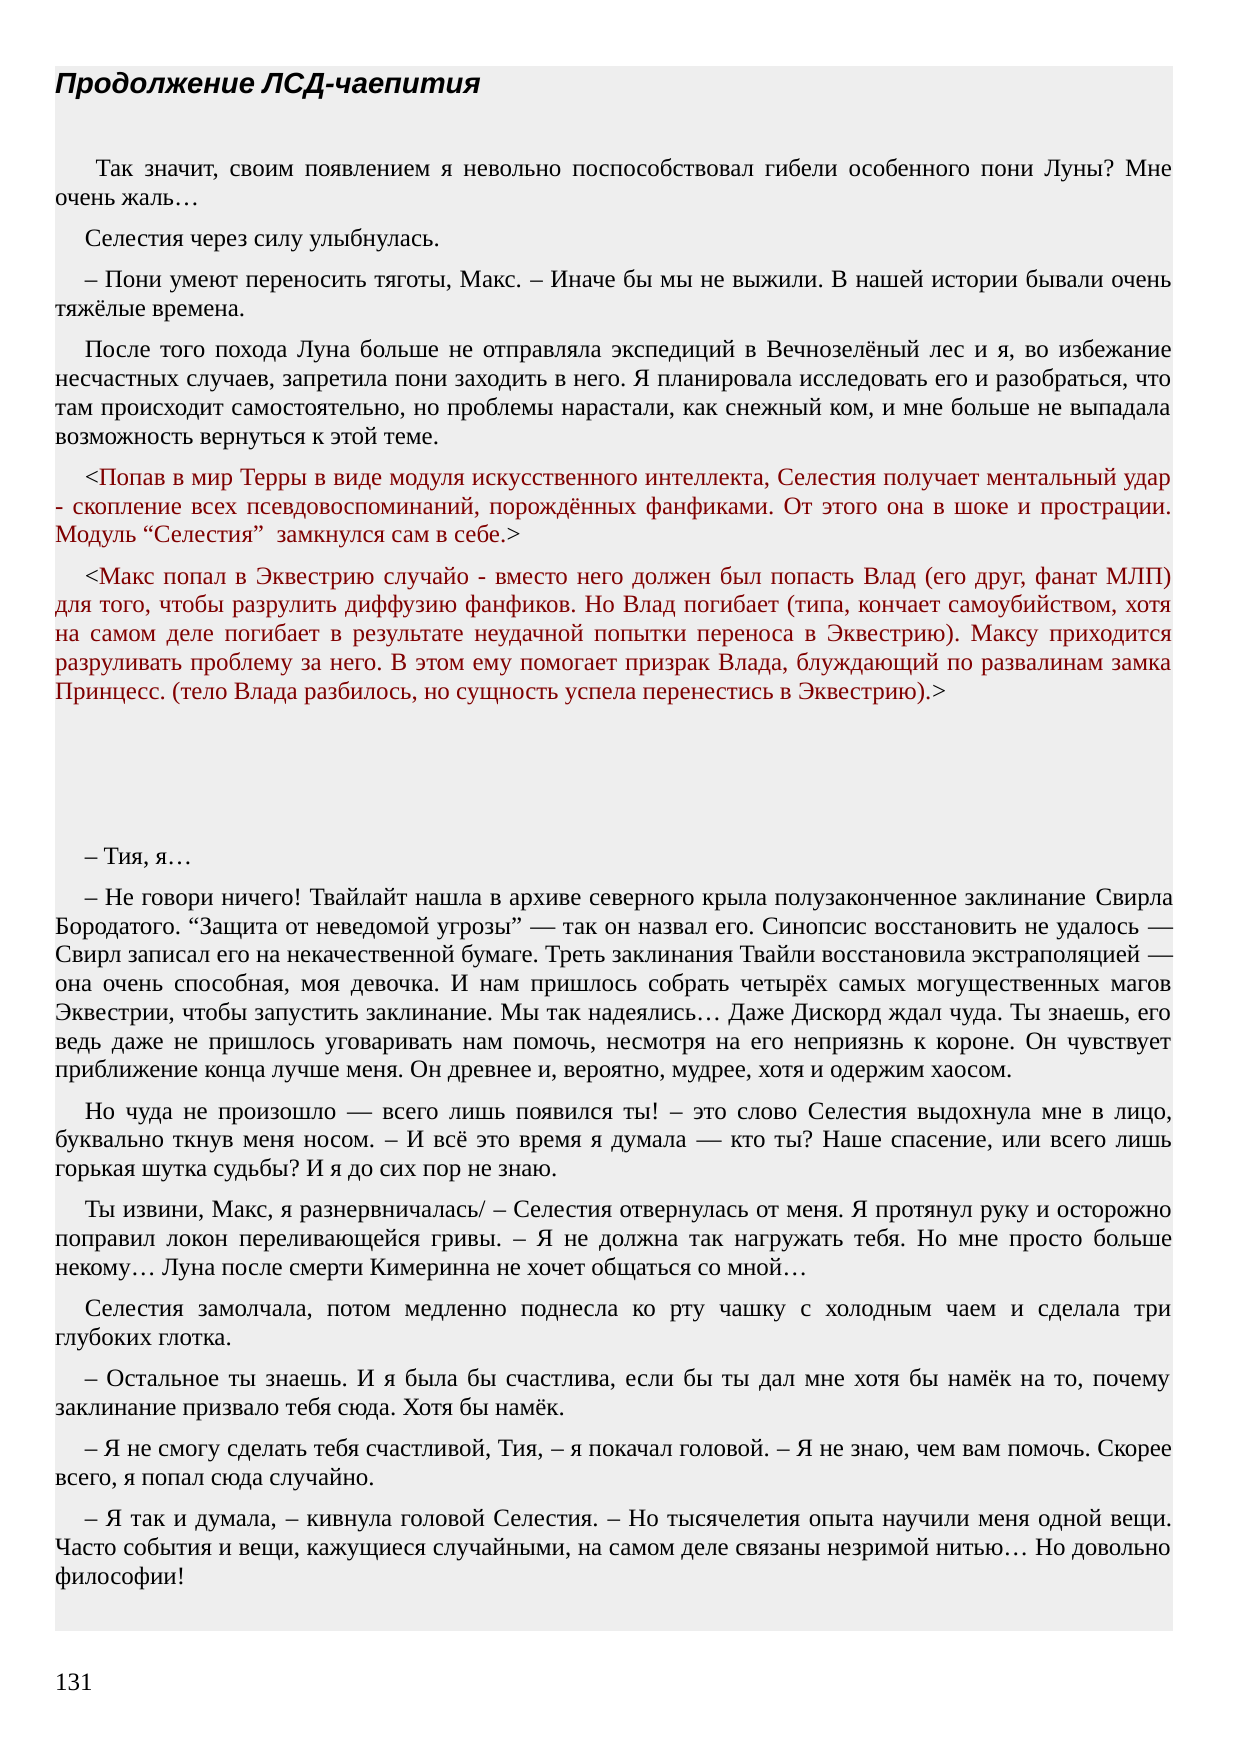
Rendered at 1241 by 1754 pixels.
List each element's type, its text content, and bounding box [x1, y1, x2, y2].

text – Не говори ничего! Твайлайт нашла в архиве северного крыла полузаконченное заклинание Cвирла Бородатого. “Защита от неведомой угрозы” — так он назвал его. Синопсис восстановить не удалось — Свирл записал его на некачественной бумаге. Треть заклинания Твайли восстановила экстраполяцией — она очень способная, моя девочка. И нам пришлось собрать четырёх самых могущественных магов Эквестрии, чтобы запустить заклинание. Мы так надеялись… Даже Дискорд ждал чуда. Ты знаешь, его ведь даже не пришлось уговаривать нам помочь, несмотря на его неприязнь к короне. Он чувствует приближение конца лучше меня. Он древнее и, вероятно, мудрее, хотя и одержим хаосом. [55, 882, 1173, 1083]
text Ты извини, Макс, я разнервничалась/ – Селестия отвернулась от меня. Я протянул руку и осторожно поправил локон переливающейся гривы. – Я не должна так нагружать тебя. Но мне просто больше некому… Луна после смерти Кимеринна не хочет общаться со мной… [55, 1194, 1173, 1281]
text Селестия через силу улыбнулась. [55, 223, 1173, 252]
text – Я не смогу сделать тебя счастливой, Тия, – я покачал головой. – Я не знаю, чем вам помочь. Скорее всего, я попал сюда случайно. [55, 1433, 1173, 1491]
text – Тия, я… [55, 841, 1173, 869]
text Так значит, своим появлением я невольно поспособствовал гибели особенного пони Луны? Мне очень жаль… [55, 153, 1173, 211]
text После того похода Луна больше не отправляла экспедиций в Вечнозелёный лес и я, во избежание несчастных случаев, запретила пони заходить в него. Я планировала исследовать его и разобраться, что там происходит самостоятельно, но проблемы нарастали, как снежный ком, и мне больше не выпадала возможность вернуться к этой теме. [55, 334, 1173, 449]
text Селестия замолчала, потом медленно поднесла ко рту чашку с холодным чаем и сделала три глубоких глотка. [55, 1293, 1173, 1351]
text – Я так и думала, – кивнула головой Селестия. – Но тысячелетия опыта научили меня одной вещи. Часто события и вещи, кажущиеся случайными, на самом деле связаны незримой нитью… Но довольно философии! [55, 1503, 1173, 1589]
text <Макс попал в Эквестрию случайо - вместо него должен был попасть Влад (его друг, фанат МЛП) для того, чтобы разрулить диффузию фанфиков. Но Влад погибает (типа, кончает самоубийством, хотя на самом деле погибает в результате неудачной попытки переноса в Эквестрию). Максу приходится разруливать проблему за него. В этом ему помогает призрак Влада, блуждающий по развалинам замка Принцесс. (тело Влада разбилось, но сущность успела перенестись в Эквестрию).> [55, 561, 1173, 704]
subtitle Продолжение ЛСД-чаепития [55, 66, 1173, 99]
text <Попав в мир Терры в виде модуля искусственного интеллекта, Селестия получает ментальный удар - скопление всех псевдовоспоминаний, порождённых фанфиками. От этого она в шоке и прострации. Модуль “Селестия” замкнулся сам в себе.> [55, 462, 1173, 548]
text – Пони умеют переносить тяготы, Макс. – Иначе бы мы не выжили. В нашей истории бывали очень тяжёлые времена. [55, 264, 1173, 322]
text – Остальное ты знаешь. И я была бы счастлива, если бы ты дал мне хотя бы намёк на то, почему заклинание призвало тебя сюда. Хотя бы намёк. [55, 1363, 1173, 1421]
text Но чуда не произошло — всего лишь появился ты! – это слово Селестия выдохнула мне в лицо, буквально ткнув меня носом. – И всё это время я думала — кто ты? Наше спасение, или всего лишь горькая шутка судьбы? И я до сих пор не знаю. [55, 1096, 1173, 1182]
